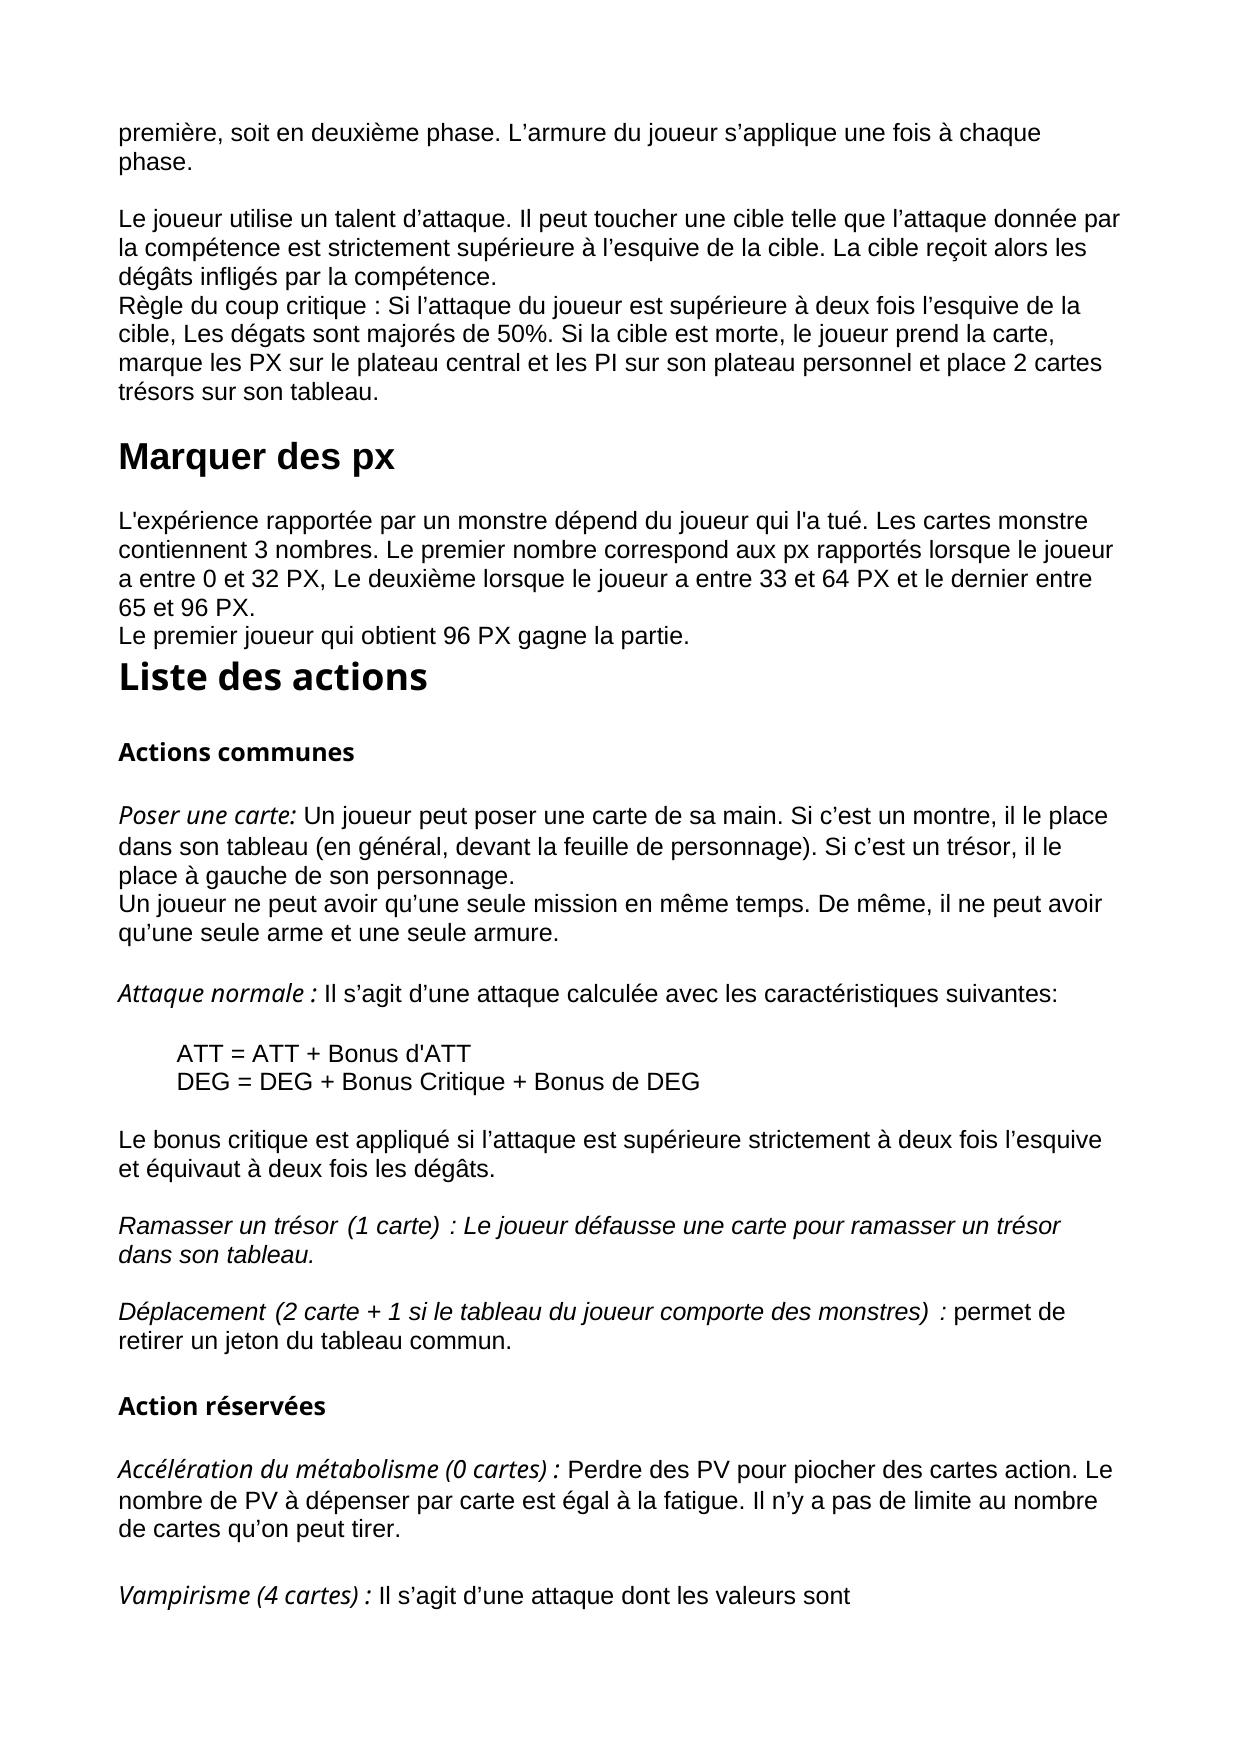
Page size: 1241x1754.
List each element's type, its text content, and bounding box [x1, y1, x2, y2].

text Vampirisme (4 cartes) : Il s’agit d’une attaque dont les valeurs sont [118, 1577, 1122, 1611]
text L'expérience rapportée par un monstre dépend du joueur qui l'a tué. Les cartes monstre contiennent 3 nombres. Le premier nombre correspond aux px rapportés lorsque le joueur a entre 0 et 32 PX, Le deuxième lorsque le joueur a entre 33 et 64 PX et le dernier entre 65 et 96 PX. [118, 506, 1122, 621]
text Le bonus critique est appliqué si l’attaque est supérieure strictement à deux fois l’esquive et équivaut à deux fois les dégâts. [118, 1125, 1122, 1182]
text Action réservées [118, 1389, 1122, 1423]
text Liste des actions [118, 650, 1122, 701]
text Un joueur ne peut avoir qu’une seule mission en même temps. De même, il ne peut avoir qu’une seule arme et une seule armure. [118, 889, 1122, 947]
text Déplacement (2 carte + 1 si le tableau du joueur comporte des monstres) : permet de retirer un jeton du tableau commun. [118, 1297, 1122, 1355]
text Actions communes [118, 735, 1122, 769]
text Attaque normale : Il s’agit d’une attaque calculée avec les caractéristiques suivantes: [118, 976, 1122, 1010]
text Le premier joueur qui obtient 96 PX gagne la partie. [118, 621, 1122, 650]
text première, soit en deuxième phase. L’armure du joueur s’applique une fois à chaque phase. [118, 118, 1122, 176]
text Ramasser un trésor (1 carte) : Le joueur défausse une carte pour ramasser un trésor dans son tableau. [118, 1211, 1122, 1268]
text ATT = ATT + Bonus d'ATT [118, 1038, 1122, 1067]
text Poser une carte: Un joueur peut poser une carte de sa main. Si c’est un montre, il le place dans son tableau (en général, devant la feuille de personnage). Si c’est un trésor, il le place à gauche de son personnage. [118, 798, 1122, 889]
text Accélération du métabolisme (0 cartes) : Perdre des PV pour piocher des cartes action. Le nombre de PV à dépenser par carte est égal à la fatigue. Il n’y a pas de limite au nombre de cartes qu’on peut tirer. [118, 1452, 1122, 1543]
text DEG = DEG + Bonus Critique + Bonus de DEG [118, 1067, 1122, 1096]
text Marquer des px [118, 434, 1122, 477]
text Le joueur utilise un talent d’attaque. Il peut toucher une cible telle que l’attaque donnée par la compétence est strictement supérieure à l’esquive de la cible. La cible reçoit alors les dégâts infligés par la compétence. [118, 204, 1122, 291]
text Règle du coup critique : Si l’attaque du joueur est supérieure à deux fois l’esquive de la cible, Les dégats sont majorés de 50%. Si la cible est morte, le joueur prend la carte, marque les PX sur le plateau central et les PI sur son plateau personnel et place 2 cartes trésors sur son tableau. [118, 291, 1122, 406]
